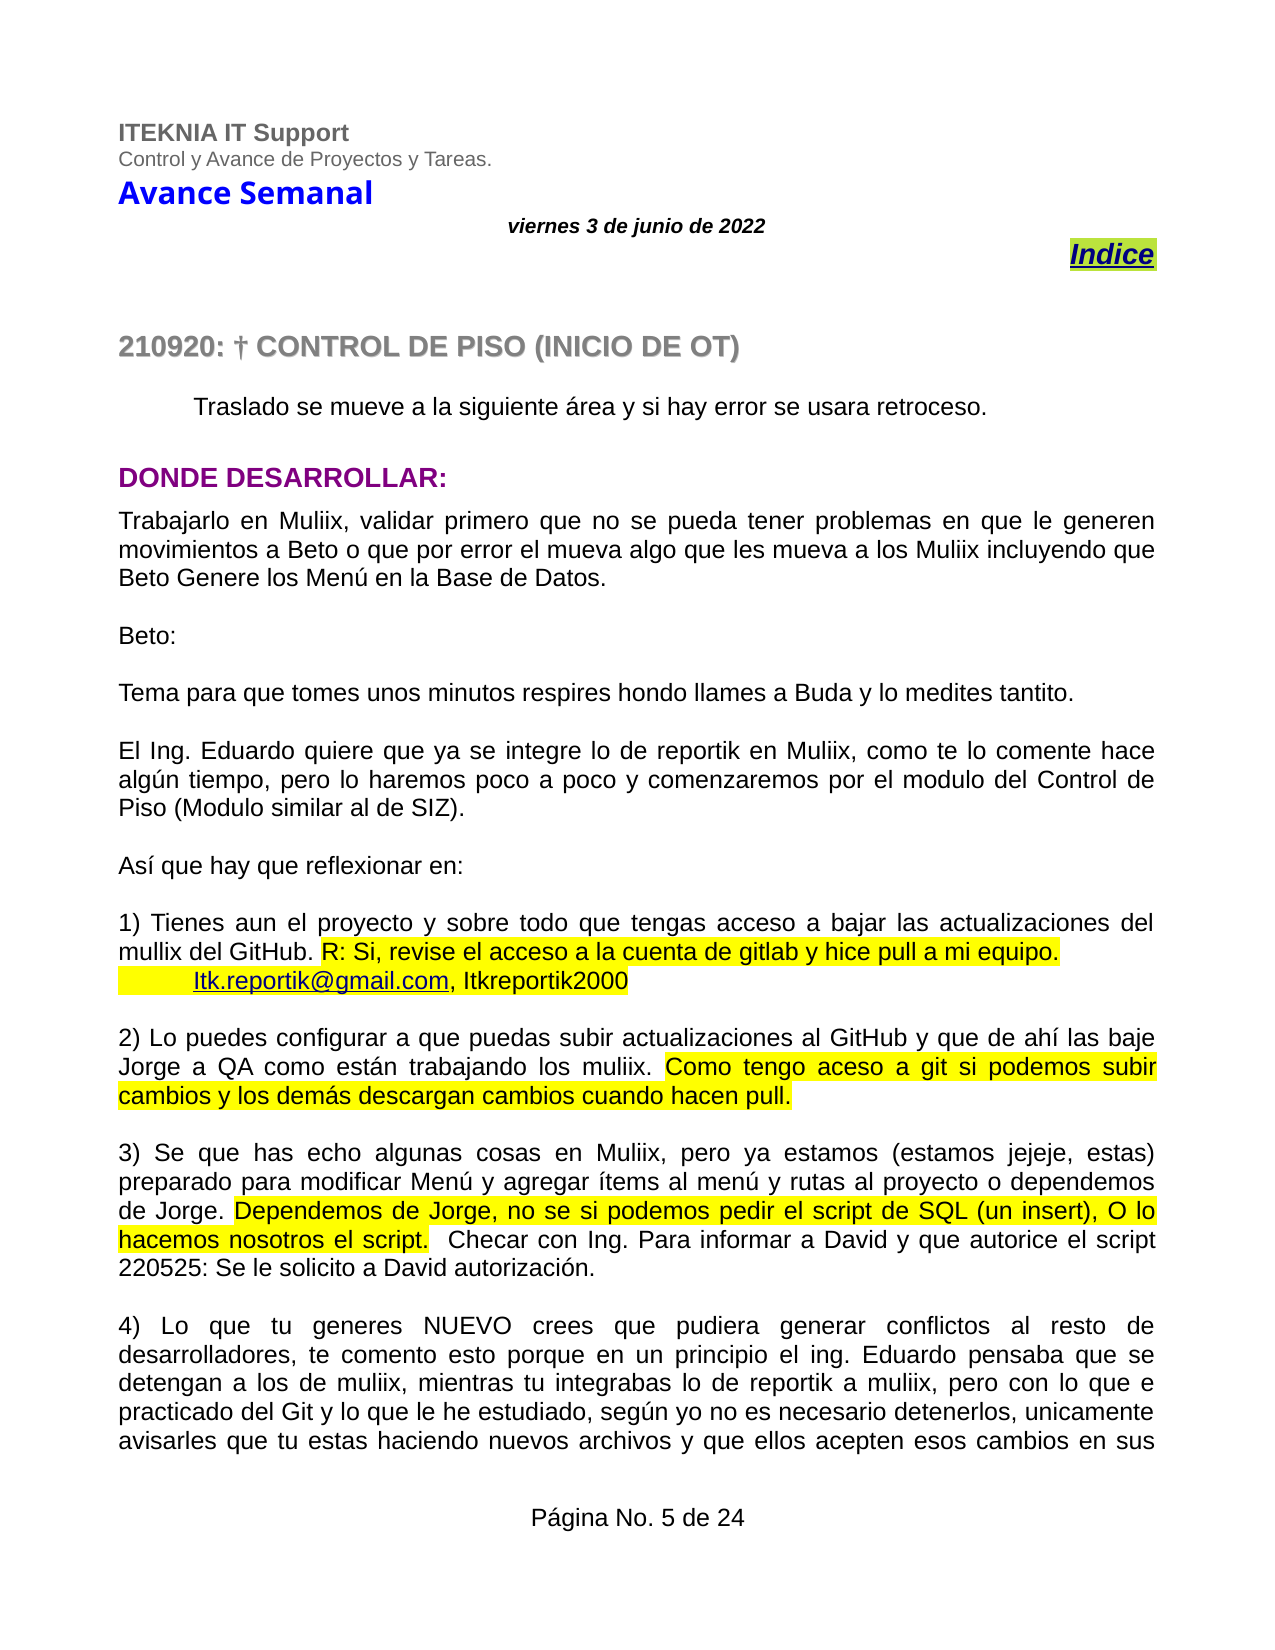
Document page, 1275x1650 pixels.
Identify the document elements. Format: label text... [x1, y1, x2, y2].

text Tema para que tomes unos minutos respires hondo llames a Buda y lo medites tantito. [118, 678, 1157, 707]
subtitle DONDE DESARROLLAR: [118, 462, 1157, 493]
text Itk.reportik@gmail.com, Itkreportik2000 [118, 966, 1157, 995]
text Así que hay que reflexionar en: [118, 851, 1157, 880]
text Traslado se mueve a la siguiente área y si hay error se usara retroceso. [118, 392, 1157, 420]
text 2) Lo puedes configurar a que puedas subir actualizaciones al GitHub y que de ahí las baje Jorge a QA como están trabajando los muliix. Como tengo aceso a git si podemos subir cambios y los demás descargan cambios cuando hacen pull. [118, 1023, 1157, 1110]
text 3) Se que has echo algunas cosas en Muliix, pero ya estamos (estamos jejeje, estas) preparado para modificar Menú y agregar ítems al menú y rutas al proyecto o dependemos de Jorge. Dependemos de Jorge, no se si podemos pedir el script de SQL (un insert), O lo hacemos nosotros el script. Checar con Ing. Para informar a David y que autorice el script 220525: Se le solicito a David autorización. [118, 1138, 1157, 1282]
text Beto: [118, 621, 1157, 650]
text El Ing. Eduardo quiere que ya se integre lo de reportik en Muliix, como te lo comente hace algún tiempo, pero lo haremos poco a poco y comenzaremos por el modulo del Control de Piso (Modulo similar al de SIZ). [118, 736, 1157, 822]
text 4) Lo que tu generes NUEVO crees que pudiera generar conflictos al resto de desarrolladores, te comento esto porque en un principio el ing. Eduardo pensaba que se detengan a los de muliix, mientras tu integrabas lo de reportik a muliix, pero con lo que e practicado del Git y lo que le he estudiado, según yo no es necesario detenerlos, unicamente avisarles que tu estas haciendo nuevos archivos y que ellos acepten esos cambios en sus [118, 1311, 1157, 1455]
text 1) Tienes aun el proyecto y sobre todo que tengas acceso a bajar las actualizaciones del mullix del GitHub. R: Si, revise el acceso a la cuenta de gitlab y hice pull a mi equipo. [118, 908, 1157, 966]
text Trabajarlo en Muliix, validar primero que no se pueda tener problemas en que le generen movimientos a Beto o que por error el mueva algo que les mueva a los Muliix incluyendo que Beto Genere los Menú en la Base de Datos. [118, 506, 1157, 592]
subtitle 210920: † CONTROL DE PISO (INICIO DE OT) [118, 329, 1157, 363]
